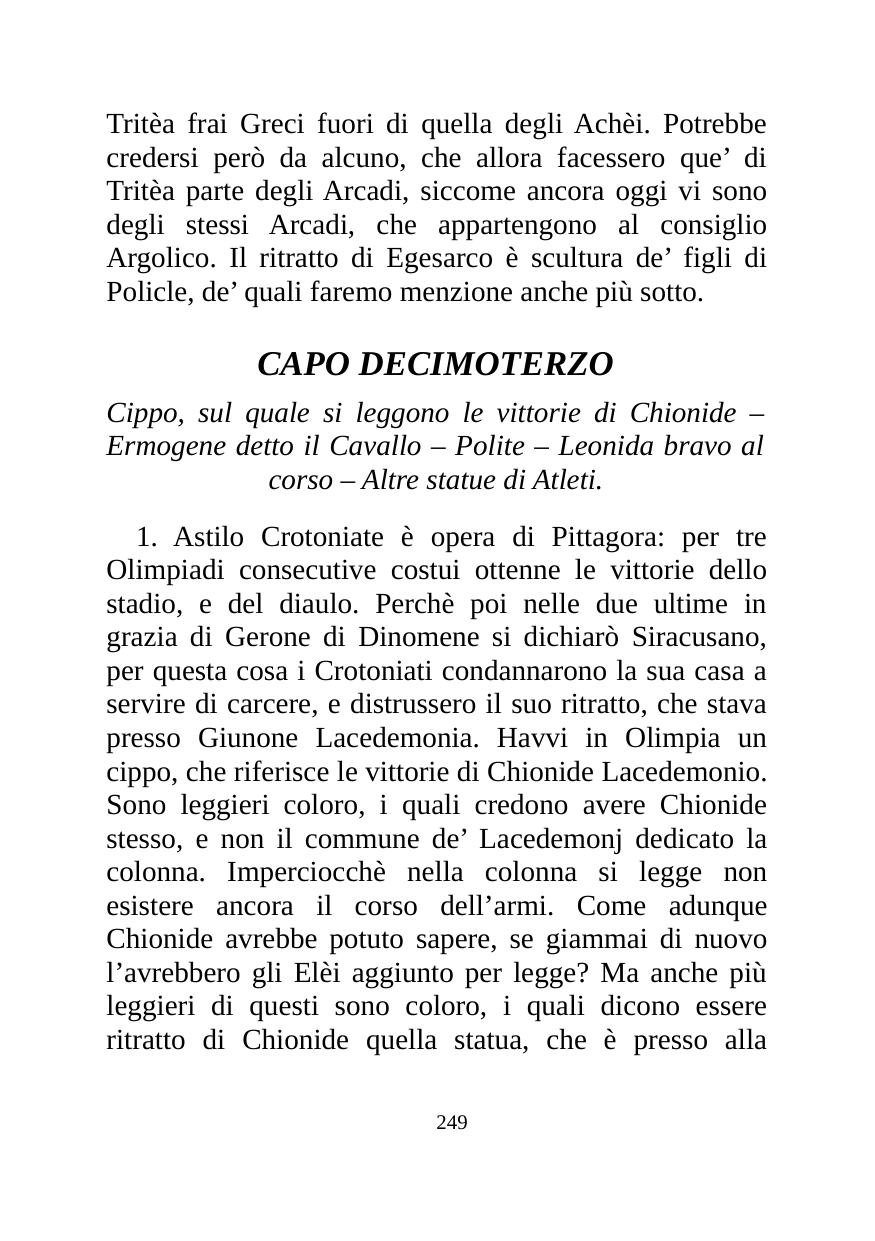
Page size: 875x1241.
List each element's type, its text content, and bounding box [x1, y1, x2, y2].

text Cippo, sul quale si leggono le vittorie di Chionide – Ermogene detto il Cavallo – Polite – Leonida bravo al corso – Altre statue di Atleti. [106, 395, 768, 495]
text 1. Astilo Crotoniate è opera di Pittagora: per tre Olimpiadi consecutive costui ottenne le vittorie dello stadio, e del diaulo. Perchè poi nelle due ultime in grazia di Gerone di Dinomene si dichiarò Siracusano, per questa cosa i Crotoniati condannarono la sua casa a servire di carcere, e distrussero il suo ritratto, che stava presso Giunone Lacedemonia. Havvi in Olimpia un cippo, che riferisce le vittorie di Chionide Lacedemonio. Sono leggieri coloro, i quali credono avere Chionide stesso, e non il commune de’ Lacedemonj dedicato la colonna. Imperciocchè nella colonna si legge non esistere ancora il corso dell’armi. Come adunque Chionide avrebbe potuto sapere, se giammai di nuovo l’avrebbero gli Elèi aggiunto per legge? Ma anche più leggieri di questi sono coloro, i quali dicono essere ritratto di Chionide quella statua, che è presso alla [106, 519, 768, 1056]
subtitle CAPO DECIMOTERZO [106, 343, 768, 383]
text Tritèa frai Greci fuori di quella degli Achèi. Potrebbe credersi però da alcuno, che allora facessero que’ di Tritèa parte degli Arcadi, siccome ancora oggi vi sono degli stessi Arcadi, che appartengono al consiglio Argolico. Il ritratto di Egesarco è scultura de’ figli di Policle, de’ quali faremo menzione anche più sotto. [106, 106, 768, 307]
